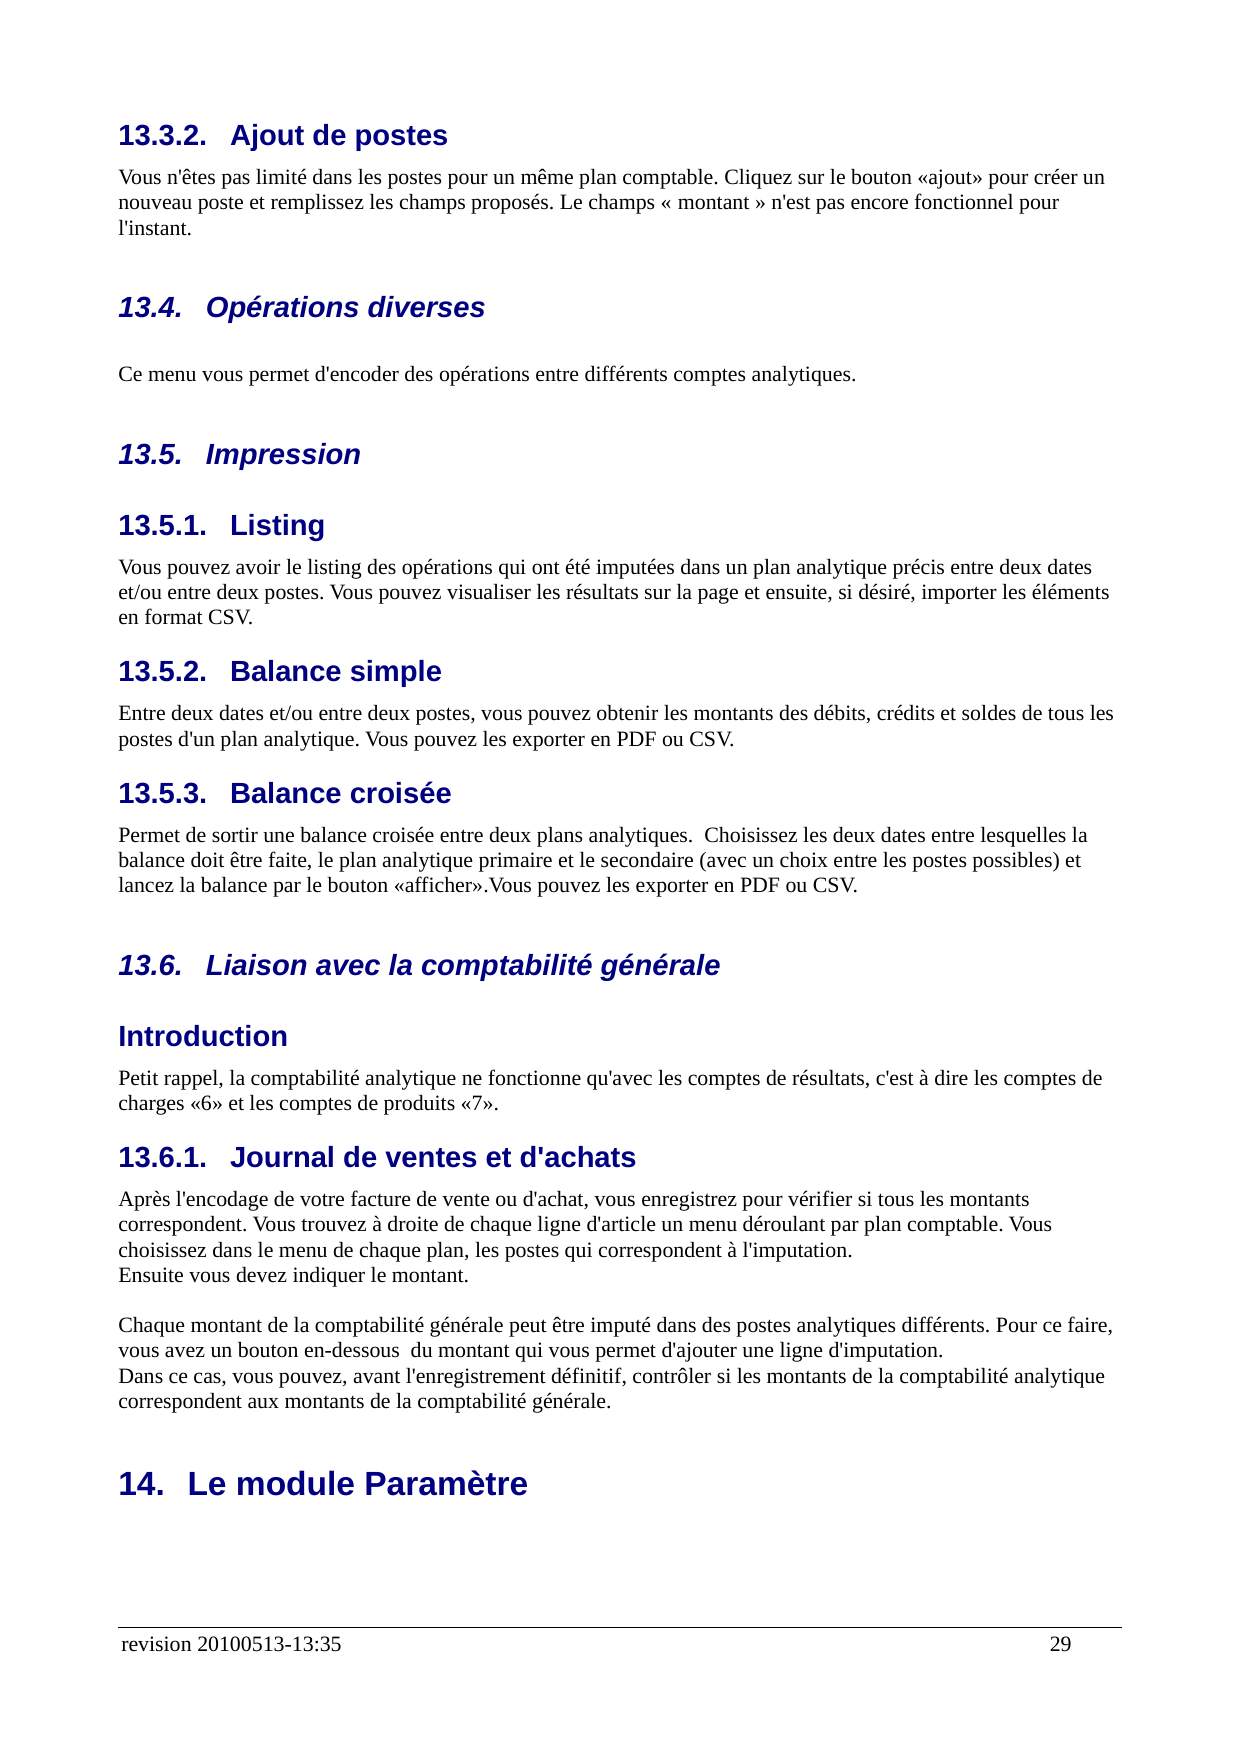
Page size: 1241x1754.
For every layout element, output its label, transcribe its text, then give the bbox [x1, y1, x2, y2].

text Dans ce cas, vous pouvez, avant l'enregistrement définitif, contrôler si les montants de la comptabilité analytique correspondent aux montants de la comptabilité générale. [118, 1363, 1122, 1413]
subtitle Le module Paramètre [118, 1463, 1122, 1502]
text Ensuite vous devez indiquer le montant. [118, 1262, 1122, 1287]
subtitle Ajout de postes [118, 118, 1122, 152]
subtitle Liaison avec la comptabilité générale [118, 948, 1122, 981]
text Vous pouvez avoir le listing des opérations qui ont été imputées dans un plan analytique précis entre deux dates et/ou entre deux postes. Vous pouvez visualiser les résultats sur la page et ensuite, si désiré, importer les éléments en format CSV. [118, 554, 1122, 629]
text Chaque montant de la comptabilité générale peut être imputé dans des postes analytiques différents. Pour ce faire, vous avez un bouton en-dessous du montant qui vous permet d'ajouter une ligne d'imputation. [118, 1312, 1122, 1363]
text Petit rappel, la comptabilité analytique ne fonctionne qu'avec les comptes de résultats, c'est à dire les comptes de charges «6» et les comptes de produits «7». [118, 1065, 1122, 1115]
subtitle Introduction [118, 1019, 1122, 1052]
text Après l'encodage de votre facture de vente ou d'achat, vous enregistrez pour vérifier si tous les montants correspondent. Vous trouvez à droite de chaque ligne d'article un menu déroulant par plan comptable. Vous choisissez dans le menu de chaque plan, les postes qui correspondent à l'imputation. [118, 1186, 1122, 1262]
subtitle Impression [118, 437, 1122, 470]
subtitle Balance simple [118, 654, 1122, 688]
subtitle Journal de ventes et d'achats [118, 1140, 1122, 1174]
subtitle Balance croisée [118, 776, 1122, 809]
text Ce menu vous permet d'encoder des opérations entre différents comptes analytiques. [118, 361, 1122, 386]
text Vous n'êtes pas limité dans les postes pour un même plan comptable. Cliquez sur le bouton «ajout» pour créer un nouveau poste et remplissez les champs proposés. Le champs « montant » n'est pas encore fonctionnel pour l'instant. [118, 164, 1122, 240]
text Entre deux dates et/ou entre deux postes, vous pouvez obtenir les montants des débits, crédits et soldes de tous les postes d'un plan analytique. Vous pouvez les exporter en PDF ou CSV. [118, 700, 1122, 751]
subtitle Listing [118, 508, 1122, 541]
subtitle Opérations diverses [118, 290, 1122, 323]
text Permet de sortir une balance croisée entre deux plans analytiques. Choisissez les deux dates entre lesquelles la balance doit être faite, le plan analytique primaire et le secondaire (avec un choix entre les postes possibles) et lancez la balance par le bouton «afficher».Vous pouvez les exporter en PDF ou CSV. [118, 822, 1122, 897]
